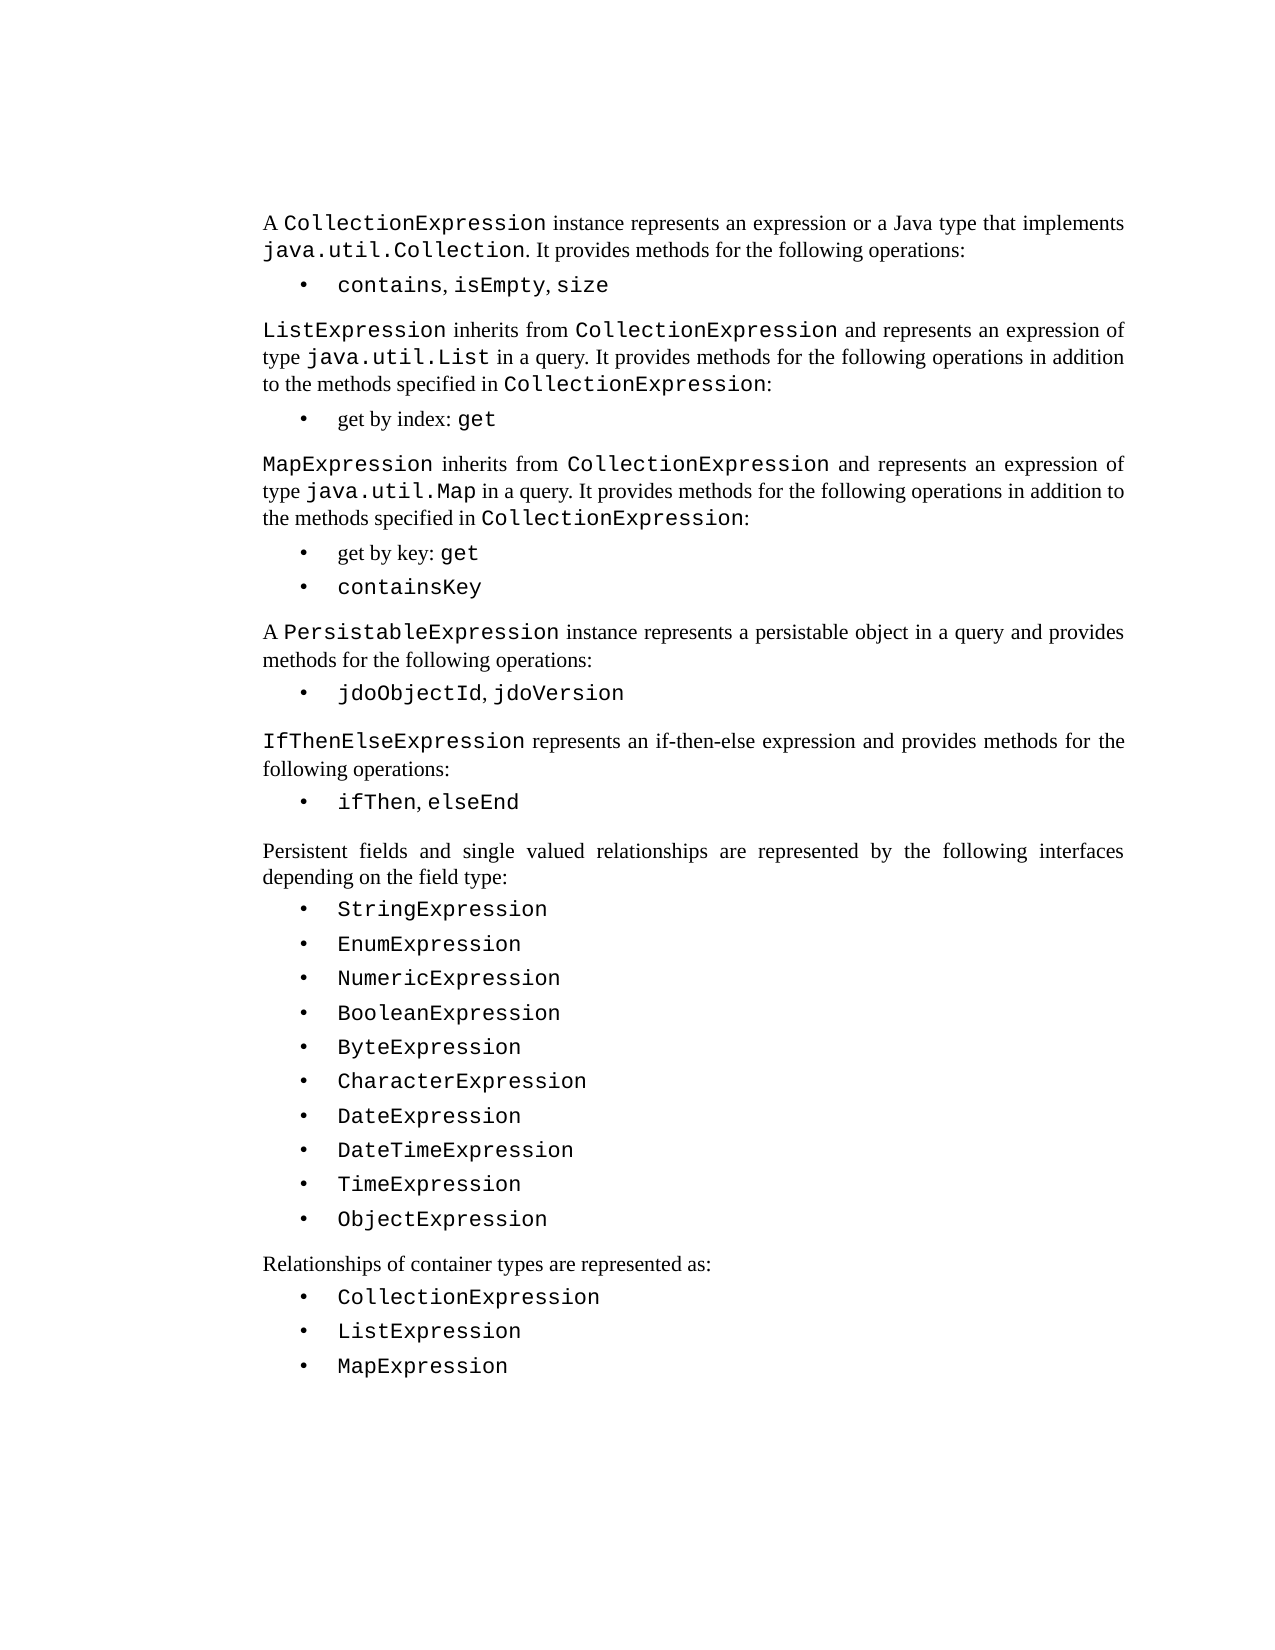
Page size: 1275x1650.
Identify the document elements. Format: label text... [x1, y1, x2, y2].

list ByteExpression [300, 1035, 1125, 1061]
list StringExpression [300, 897, 1125, 923]
list containsKey [300, 575, 1125, 601]
text MapExpression inherits from CollectionExpression and represents an expression of type java.util.Map in a query. It provides methods for the following operations in addition to the methods specified in CollectionExpression: [262, 451, 1125, 532]
text IfThenElseExpression represents an if-then-else expression and provides methods for the following operations: [262, 728, 1125, 781]
list TimeExpression [300, 1172, 1125, 1198]
list CollectionExpression [300, 1285, 1125, 1311]
list EnumExpression [300, 932, 1125, 958]
list get by index: get [300, 406, 1125, 433]
list get by key: get [300, 540, 1125, 567]
list DateTimeExpression [300, 1138, 1125, 1164]
text A PersistableExpression instance represents a persistable object in a query and provides methods for the following operations: [262, 619, 1125, 672]
list ifThen, elseEnd [300, 789, 1125, 816]
text Relationships of container types are represented as: [262, 1251, 1125, 1277]
text A CollectionExpression instance represents an expression or a Java type that implements java.util.Collection. It provides methods for the following operations: [262, 210, 1125, 264]
list MapExpression [300, 1353, 1125, 1379]
list NumericExpression [300, 966, 1125, 992]
text Persistent fields and single valued relationships are represented by the following interfaces depending on the field type: [262, 837, 1125, 889]
list contains, isEmpty, size [300, 272, 1125, 299]
list CharacterExpression [300, 1069, 1125, 1095]
text ListExpression inherits from CollectionExpression and represents an expression of type java.util.List in a query. It provides methods for the following operations in addition to the methods specified in CollectionExpression: [262, 317, 1125, 398]
list ListExpression [300, 1319, 1125, 1345]
list BooleanExpression [300, 1001, 1125, 1027]
list ObjectExpression [300, 1207, 1125, 1233]
list jdoObjectId, jdoVersion [300, 680, 1125, 707]
list DateExpression [300, 1104, 1125, 1130]
